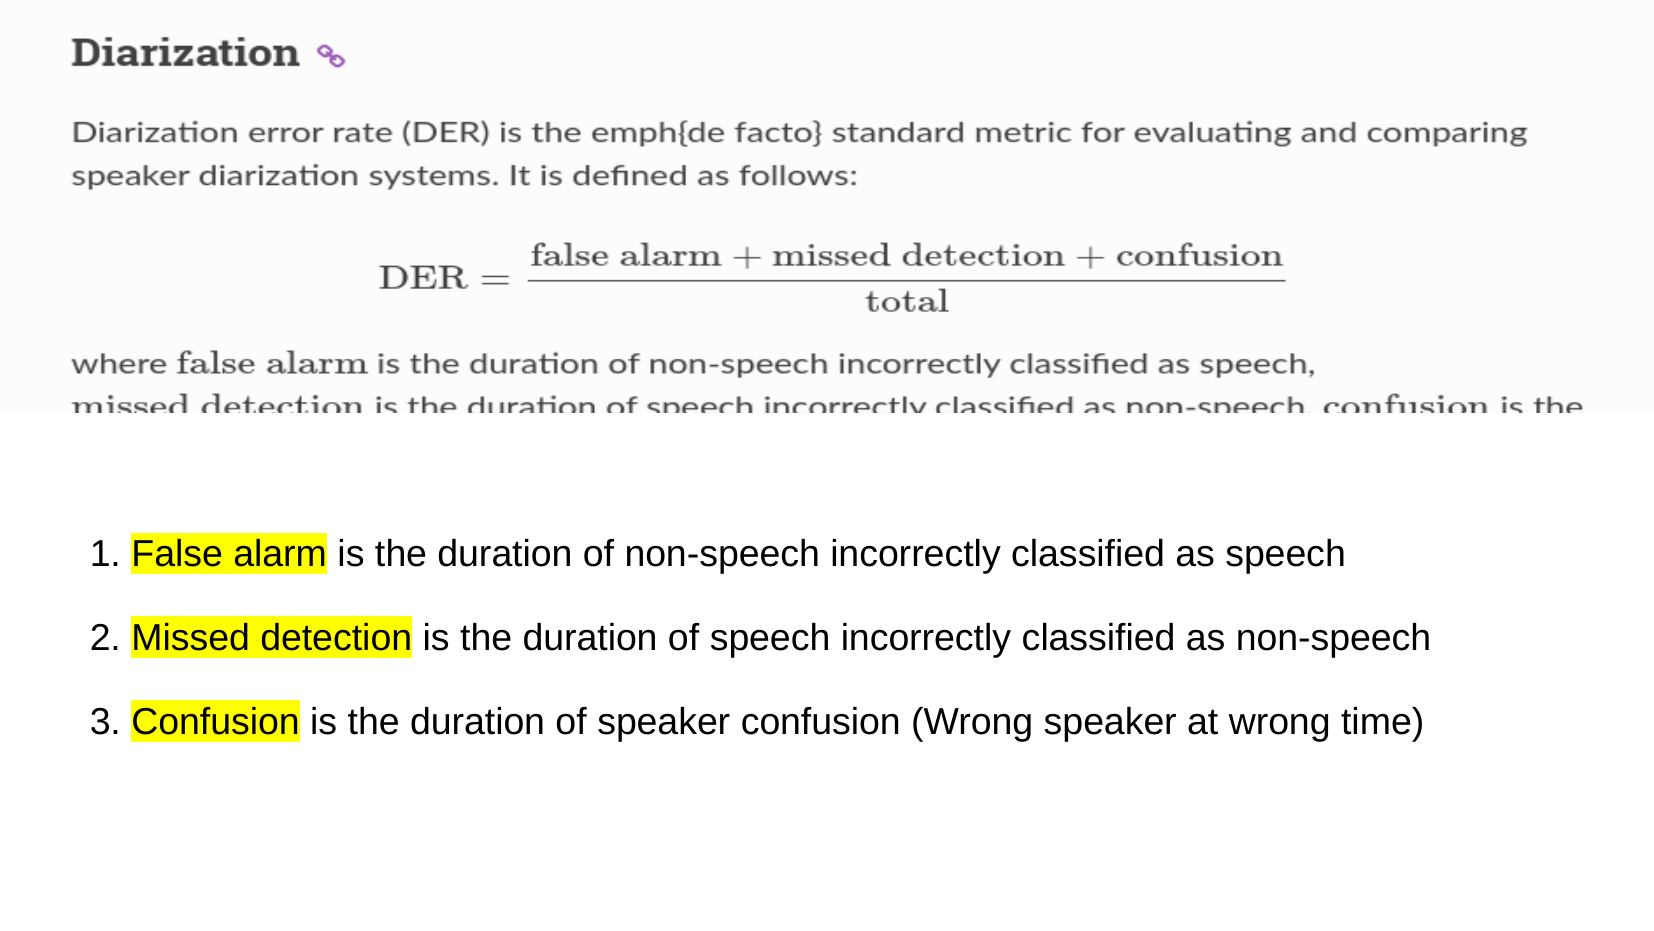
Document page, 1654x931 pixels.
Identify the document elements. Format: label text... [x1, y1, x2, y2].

text_box 1. False alarm is the duration of non-speech incorrectly classified as speech 2. Missed detection is the duration of speech incorrectly classified as non-speech 3. Confusion is the duration of speaker confusion (Wrong speaker at wrong time) [75, 525, 1538, 834]
picture [0, 0, 1654, 413]
